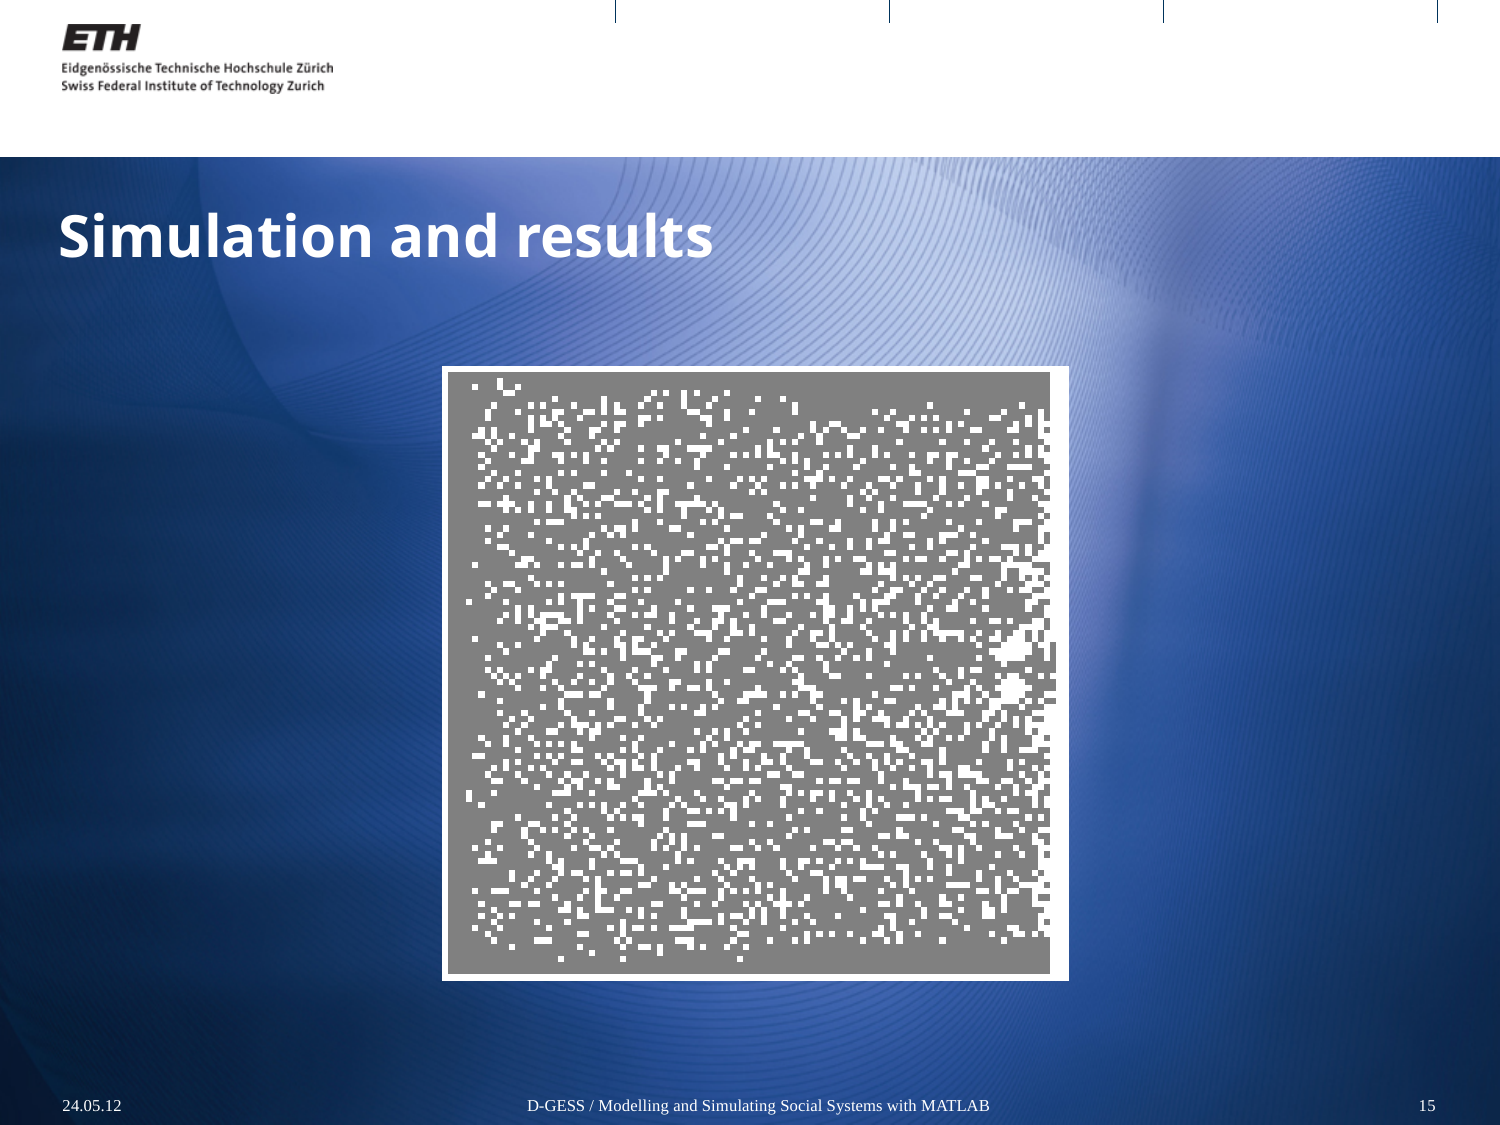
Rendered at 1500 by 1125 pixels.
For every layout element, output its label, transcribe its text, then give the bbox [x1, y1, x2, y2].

title Simulation and results [59, 194, 1409, 383]
picture [0, 157, 1500, 1125]
picture [62, 24, 333, 94]
